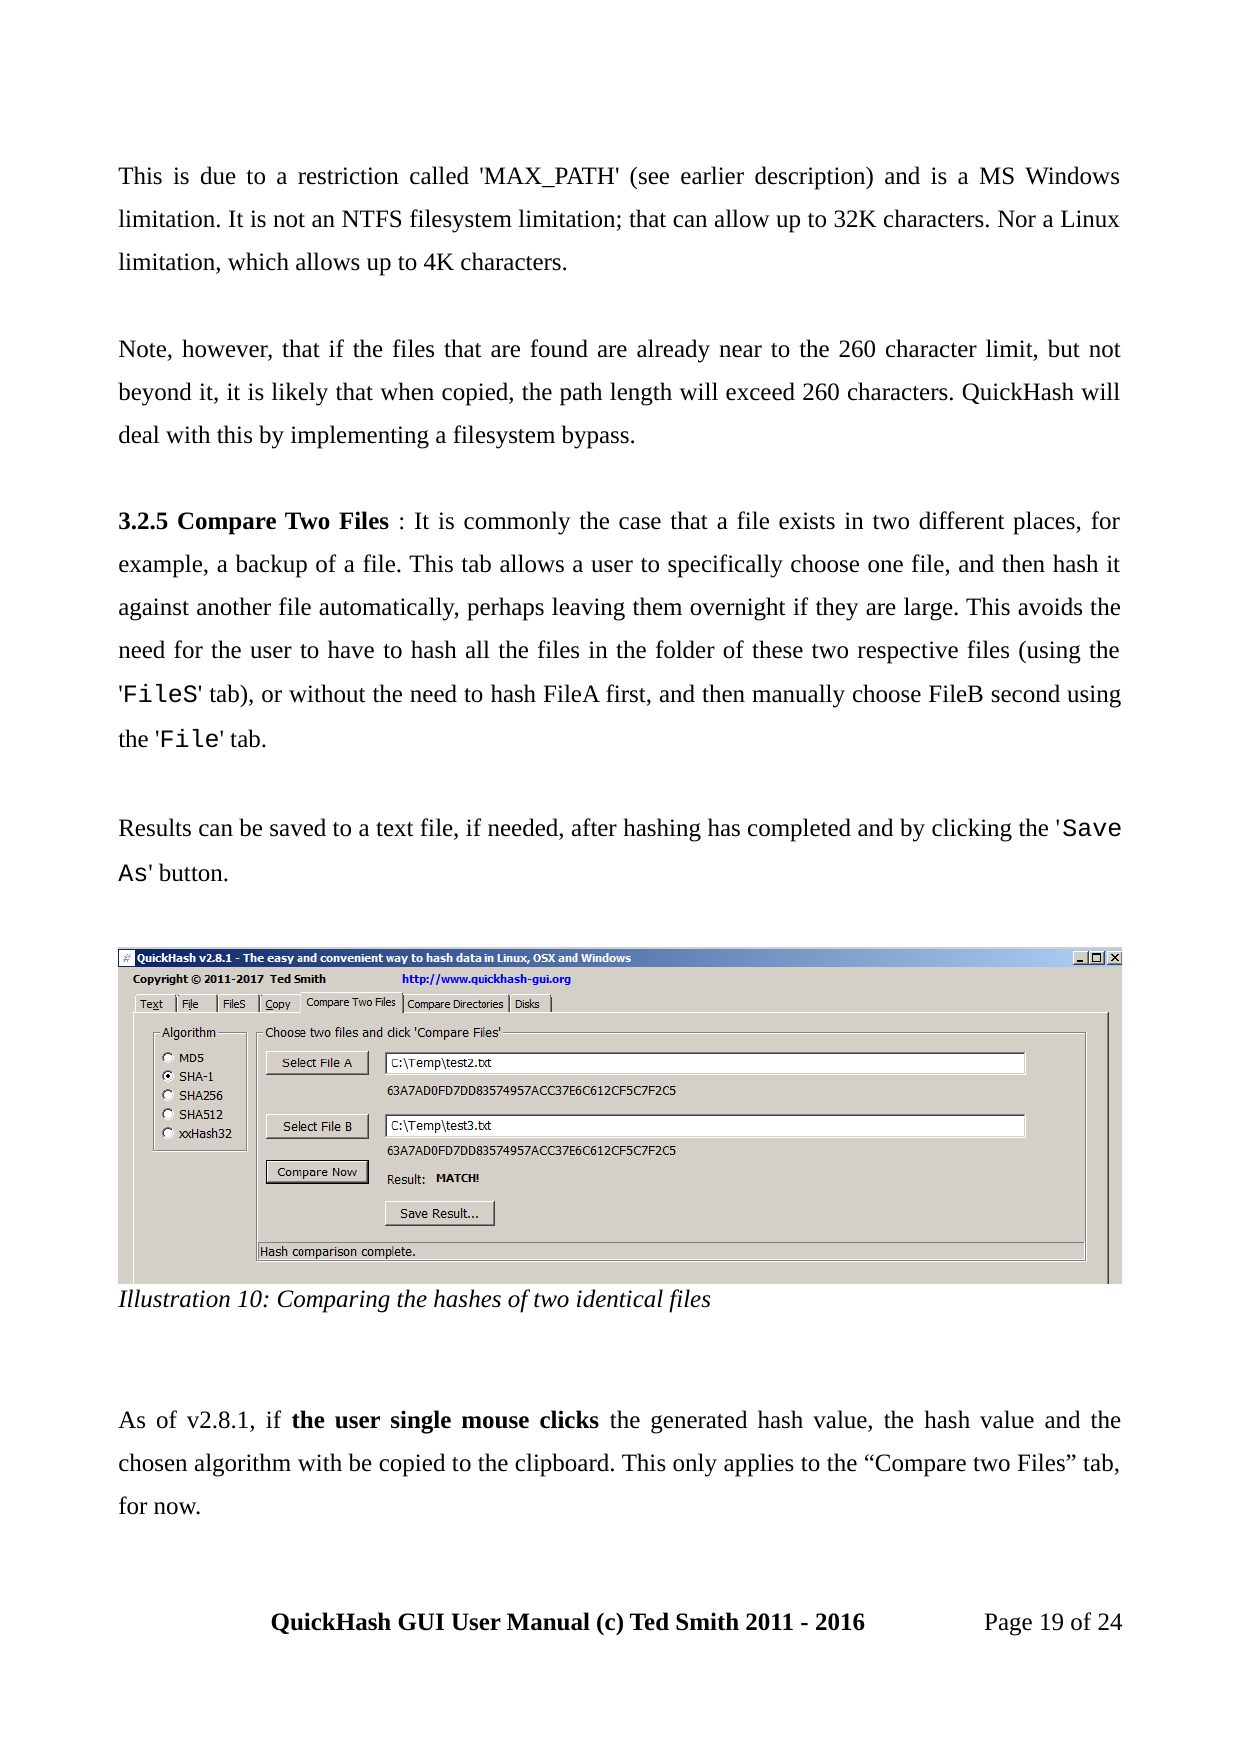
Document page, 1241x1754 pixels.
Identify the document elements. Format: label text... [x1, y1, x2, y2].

text This is due to a restriction called 'MAX_PATH' (see earlier description) and is a MS Windows limitation. It is not an NTFS filesystem limitation; that can allow up to 32K characters. Nor a Linux limitation, which allows up to 4K characters. [118, 161, 1122, 276]
text 3.2.5 Compare Two Files : It is commonly the case that a file exists in two different places, for example, a backup of a file. This tab allows a user to specifically choose one file, and then hash it against another file automatically, perhaps leaving them overnight if they are large. This avoids the need for the user to have to hash all the files in the folder of these two respective files (using the 'FileS' tab), or without the need to hash FileA first, and then manually choose FileB second using the 'File' tab. [118, 506, 1122, 755]
text Note, however, that if the files that are found are already near to the 260 character limit, but not beyond it, it is likely that when copied, the path length will exceed 260 characters. QuickHash will deal with this by implementing a filesystem bypass. [118, 334, 1122, 449]
text Results can be saved to a text file, if needed, after hashing has completed and by clicking the 'Save As' button. [118, 813, 1122, 889]
text As of v2.8.1, if the user single mouse clicks the generated hash value, the hash value and the chosen algorithm with be copied to the clipboard. This only applies to the “Compare two Files” tab, for now. [118, 1313, 1122, 1520]
text Illustration 10: Comparing the hashes of two identical files [118, 1284, 1122, 1313]
picture [118, 947, 1123, 1284]
